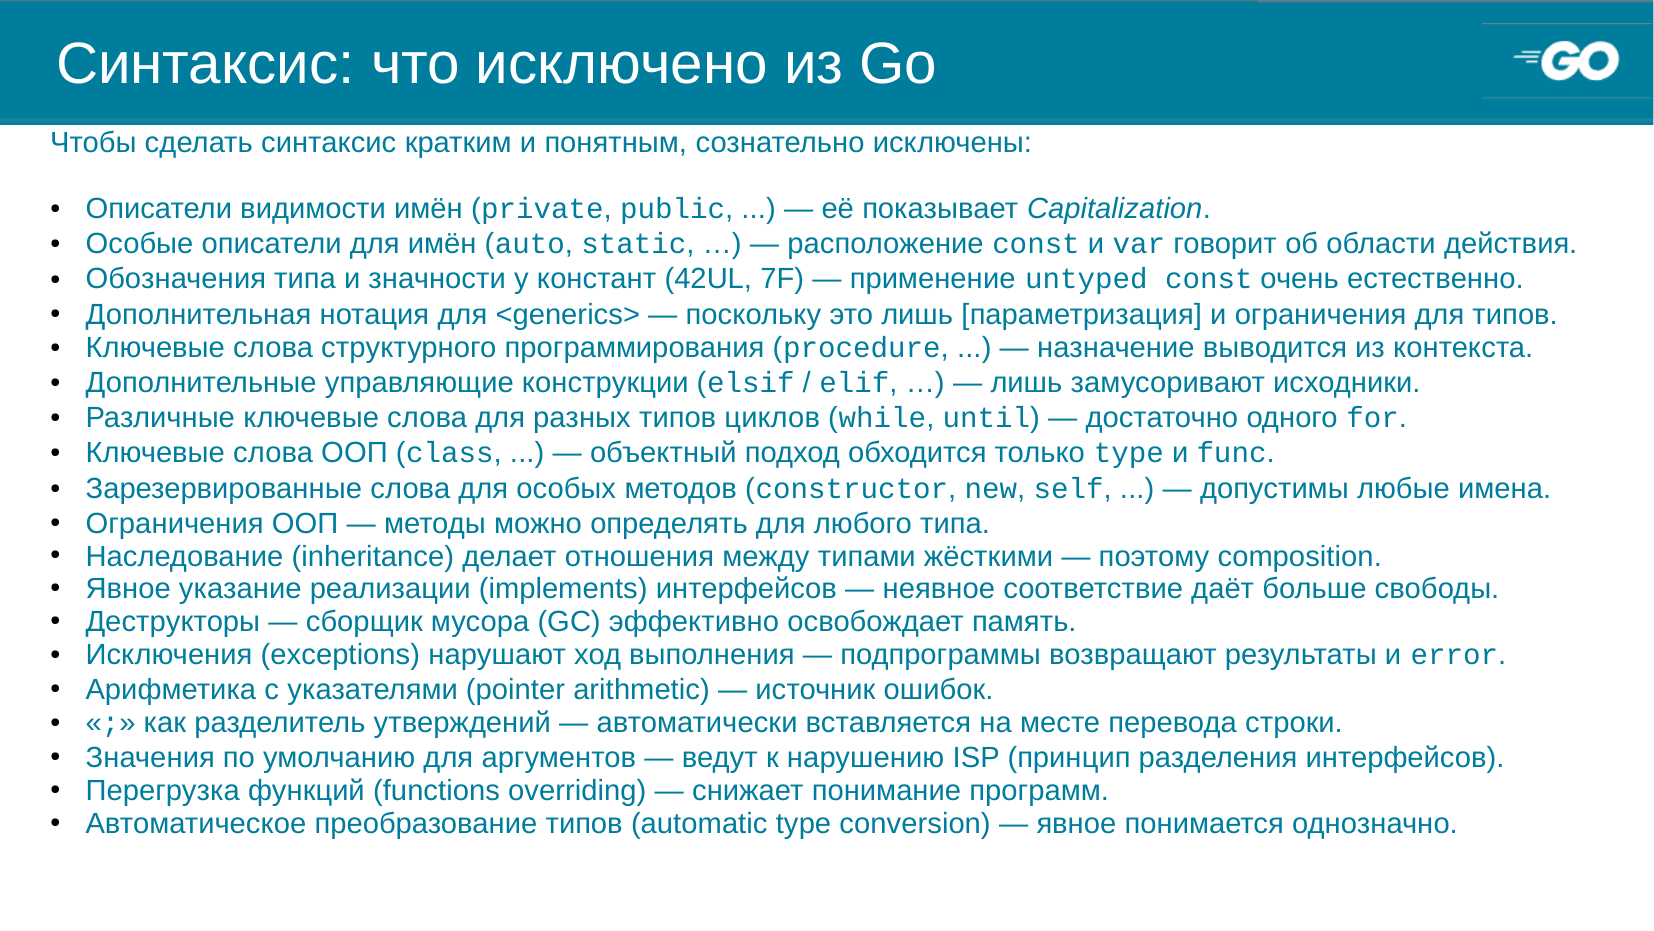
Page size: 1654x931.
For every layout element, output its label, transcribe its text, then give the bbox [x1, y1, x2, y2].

text_box Чтобы сделать синтаксис кратким и понятным, сознательно исключены: Описатели видимости имён (private, public, ...) — её показывает Capitalization. Особые описатели для имён (auto, static, …) — расположение const и var говорит об области действия. Обозначения типа и значности у констант (42UL, 7F) — применение untyped const очень естественно. Дополнительная нотация для <generics> — поскольку это лишь [параметризация] и ограничения для типов. Ключевые слова структурного программирования (procedure, ...) — назначение выводится из контекста. Дополнительные управляющие конструкции (elsif / elif, …) — лишь замусоривают исходники. Различные ключевые слова для разных типов циклов (while, until) — достаточно одного for. Ключевые слова ООП (class, ...) — объектный подход обходится только type и func. Зарезервированные слова для особых методов (constructor, new, self, ...) — допустимы любые имена. Ограничения ООП — методы можно определять для любого типа. Наследование (inheritance) делает отношения между типами жёсткими — поэтому composition. Явное указание реализации (implements) интерфейсов — неявное соответствие даёт больше свободы. Деструкторы — сборщик мусора (GC) эффективно освобождает память. Исключения (exceptions) нарушают ход выполнения — подпрограммы возвращают результаты и error. Арифметика с указателями (pointer arithmetic) — источник ошибок. «;» как разделитель утверждений — автоматически вставляется на месте перевода строки. Значения по умолчанию для аргументов — ведут к нарушению ISP (принцип разделения интерфейсов). Перегрузка функций (functions overriding) — снижает понимание программ. Автоматическое преобразование типов (automatic type conversion) — явное понимается однозначно. [35, 119, 1619, 886]
text_box Синтаксис: что исключено из Go [41, 23, 1495, 104]
picture [1542, 41, 1619, 81]
